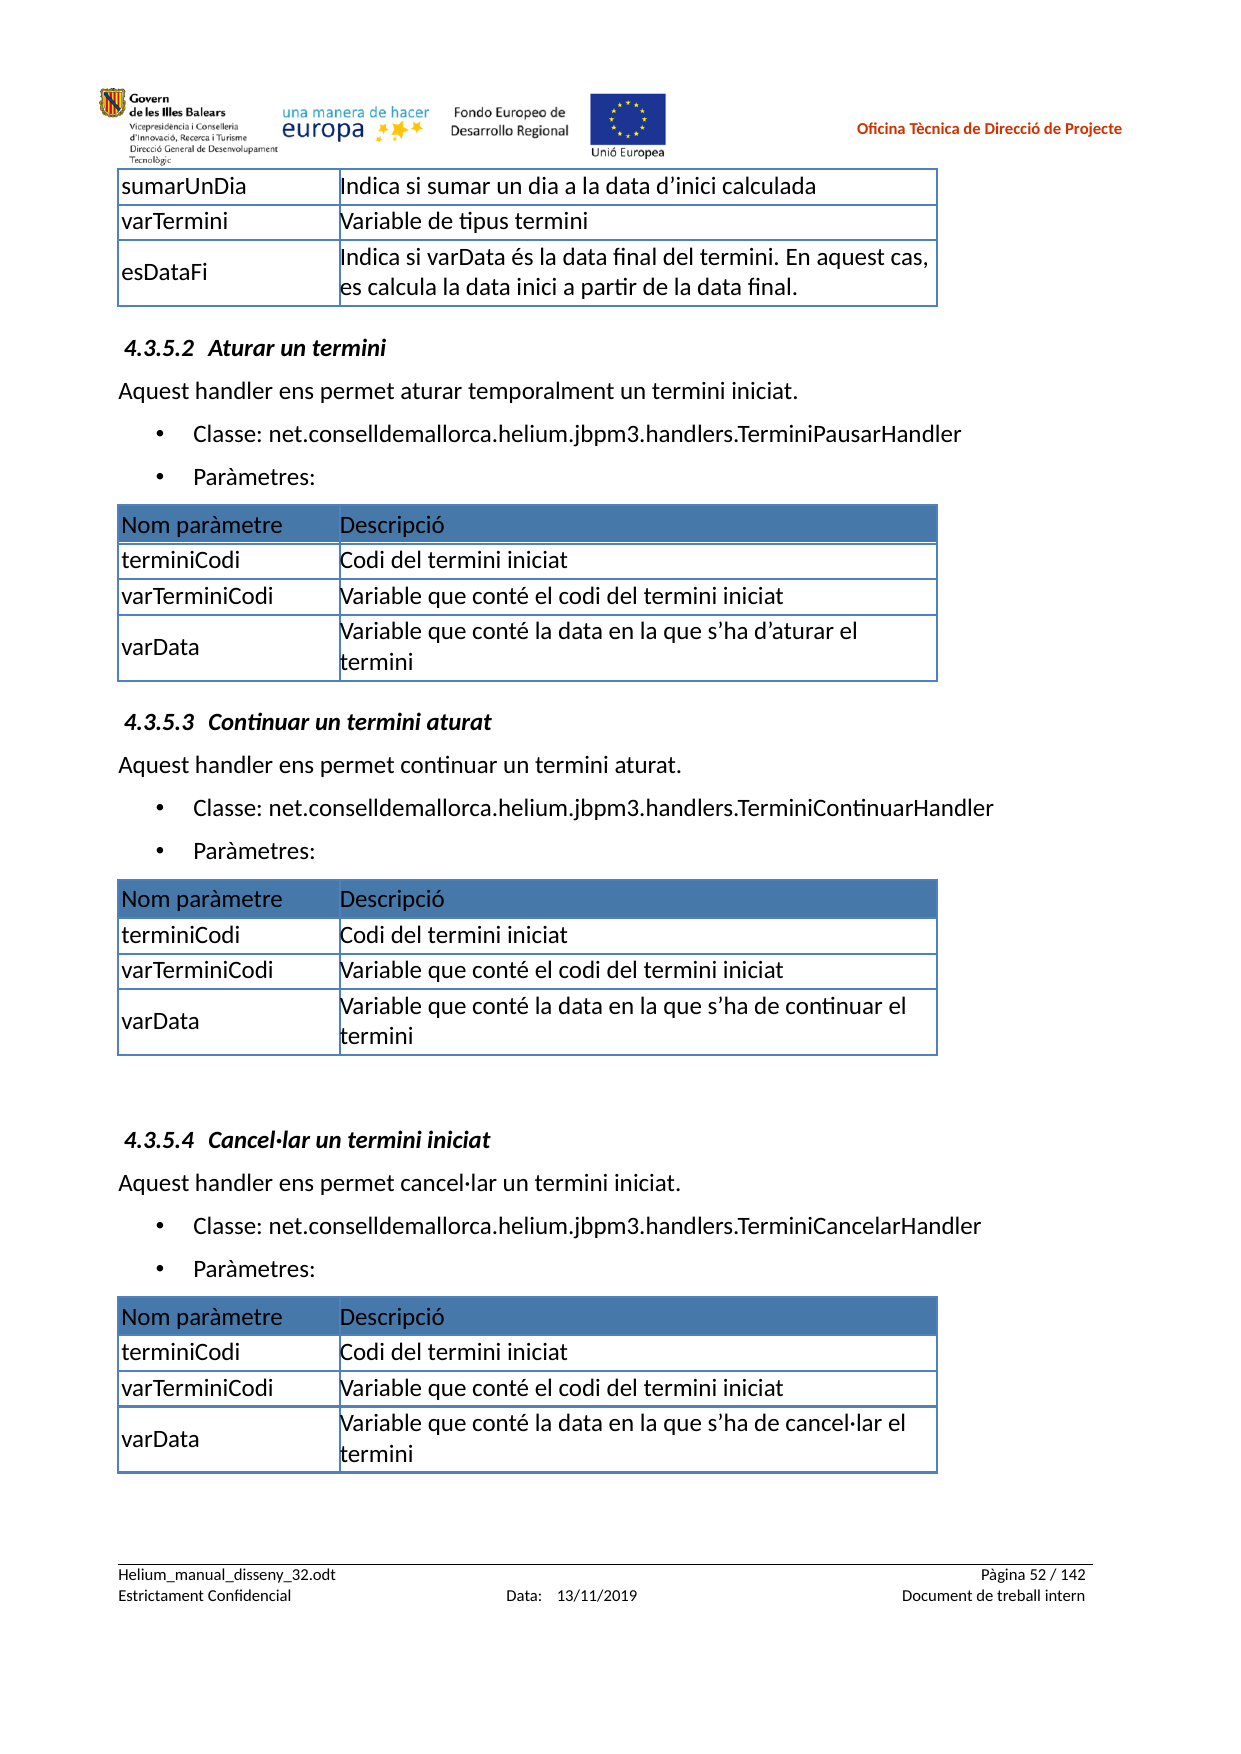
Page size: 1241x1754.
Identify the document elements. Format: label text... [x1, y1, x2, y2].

table_cell varData [119, 1408, 339, 1471]
table_cell Variable que conté el codi del termini iniciat [341, 1372, 936, 1405]
list Classe: net.conselldemallorca.helium.jbpm3.handlers.TerminiPausarHandler [156, 418, 1122, 448]
table_header Nom paràmetre [119, 506, 339, 542]
table_cell terminiCodi [119, 1336, 339, 1370]
table_cell varTerminiCodi [119, 955, 339, 988]
list Classe: net.conselldemallorca.helium.jbpm3.handlers.TerminiContinuarHandler [156, 792, 1122, 823]
table_cell Variable que conté el codi del termini iniciat [341, 580, 936, 613]
table_cell varTerminiCodi [119, 1372, 339, 1405]
table_header Nom paràmetre [119, 881, 339, 917]
table_cell varData [119, 990, 339, 1054]
table_cell Codi del termini iniciat [341, 1336, 936, 1370]
table_cell Indica si varData és la data final del termini. En aquest cas, es calcula la data inici a partir de la data final. [341, 241, 936, 305]
text Aquest handler ens permet cancel·lar un termini iniciat. [118, 1167, 1122, 1197]
table_cell Variable que conté la data en la que s’ha de cancel·lar el termini [341, 1408, 936, 1471]
table_header Nom paràmetre [119, 1298, 339, 1334]
picture [99, 87, 668, 166]
table_cell Variable que conté el codi del termini iniciat [341, 955, 936, 988]
table_cell Variable que conté la data en la que s’ha d’aturar el termini [341, 616, 936, 679]
table_cell varTerminiCodi [119, 580, 339, 613]
list Paràmetres: [156, 1253, 1122, 1283]
text Aquest handler ens permet continuar un termini aturat. [118, 749, 1122, 780]
table_header Descripció [341, 506, 936, 542]
table_cell terminiCodi [119, 919, 339, 952]
table_cell sumarUnDia [119, 170, 339, 203]
subtitle Aturar un termini [118, 332, 1122, 362]
list Paràmetres: [156, 461, 1122, 491]
subtitle Cancel·lar un termini iniciat [118, 1124, 1122, 1154]
table_cell Variable que conté la data en la que s’ha de continuar el termini [341, 990, 936, 1054]
table_cell varData [119, 616, 339, 679]
table_cell esDataFi [119, 241, 339, 305]
table_cell Indica si sumar un dia a la data d’inici calculada [341, 170, 936, 203]
text Aquest handler ens permet aturar temporalment un termini iniciat. [118, 375, 1122, 405]
table_header Descripció [341, 881, 936, 917]
table_header Descripció [341, 1298, 936, 1334]
table_cell terminiCodi [119, 545, 339, 578]
list Paràmetres: [156, 835, 1122, 866]
table_cell Codi del termini iniciat [341, 919, 936, 952]
table_cell Codi del termini iniciat [341, 545, 936, 578]
list Classe: net.conselldemallorca.helium.jbpm3.handlers.TerminiCancelarHandler [156, 1210, 1122, 1240]
table_cell varTermini [119, 206, 339, 239]
subtitle Continuar un termini aturat [118, 707, 1122, 737]
table_cell Variable de tipus termini [341, 206, 936, 239]
